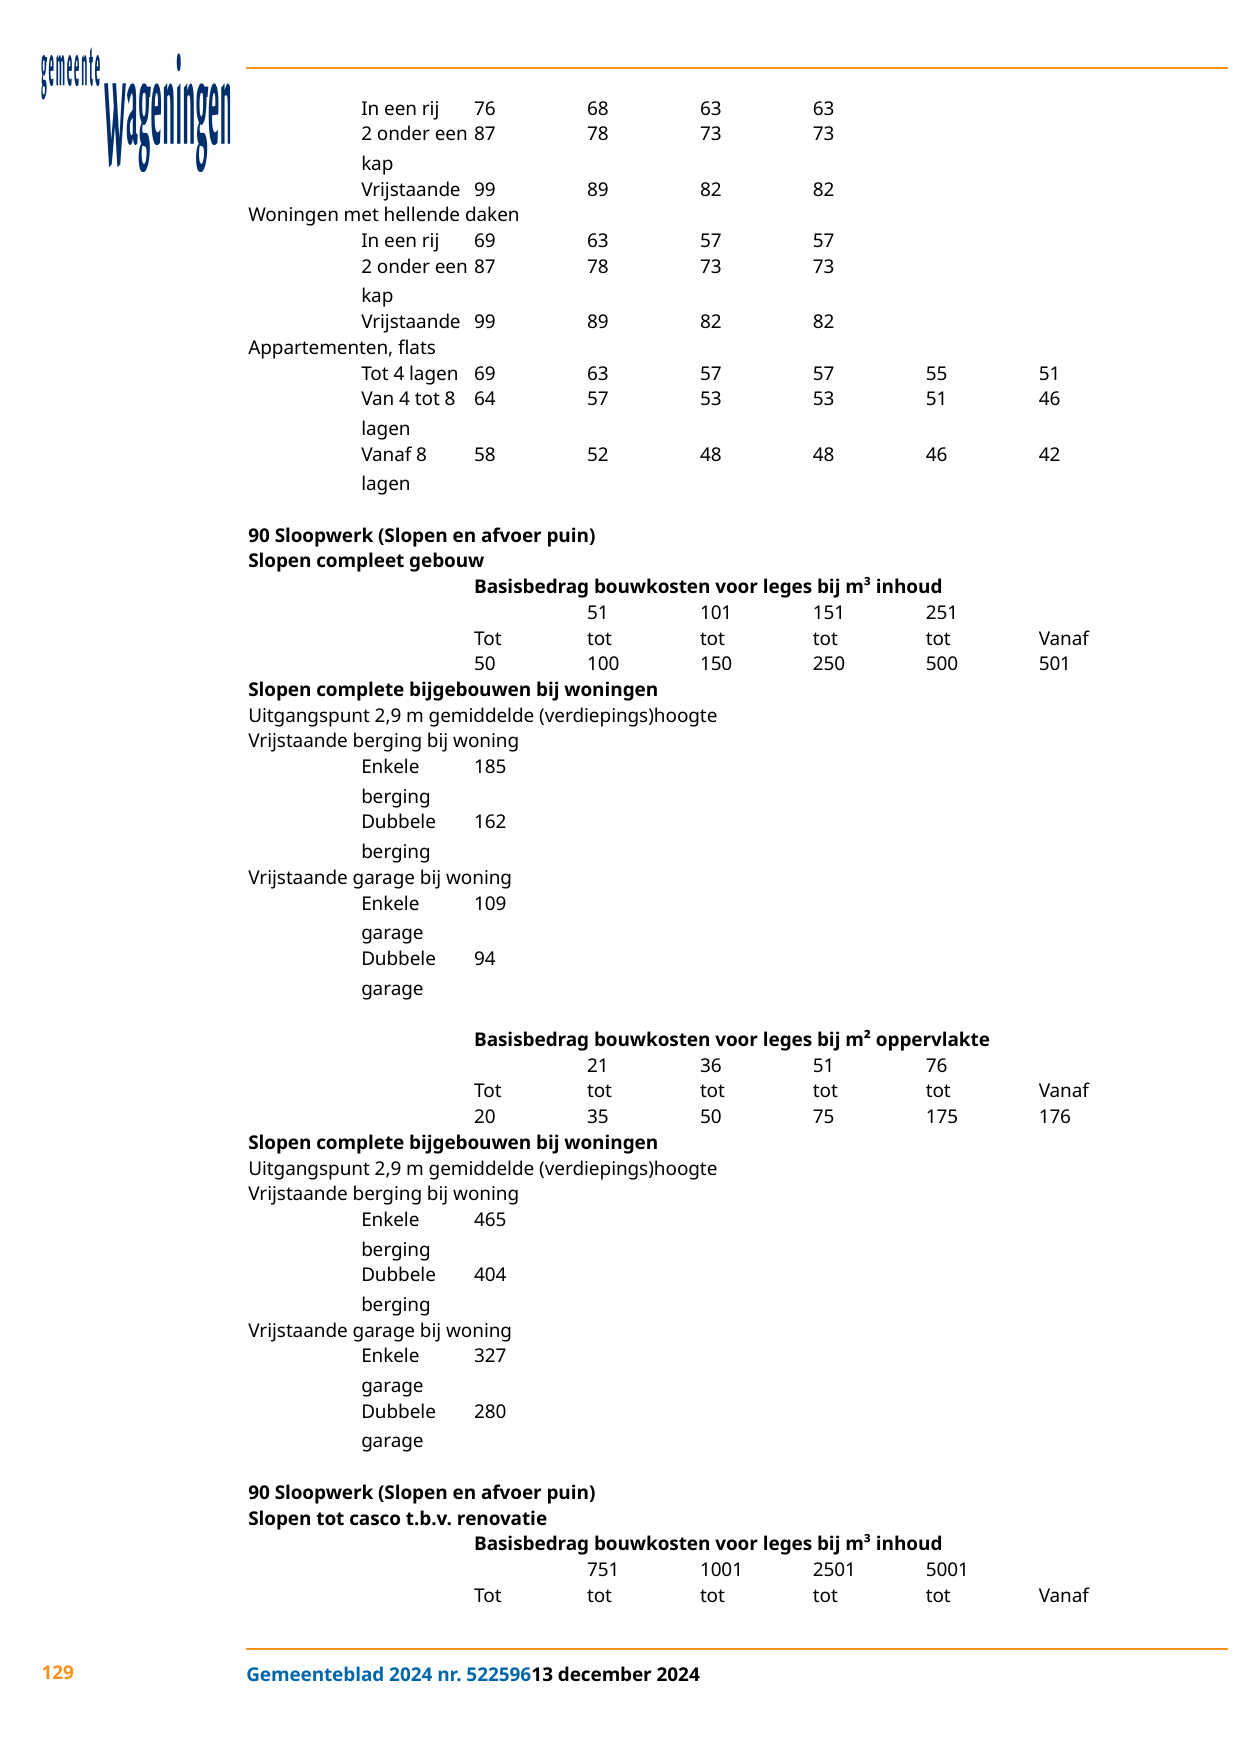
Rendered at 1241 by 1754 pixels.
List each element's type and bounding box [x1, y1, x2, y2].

picture [41, 47, 231, 172]
